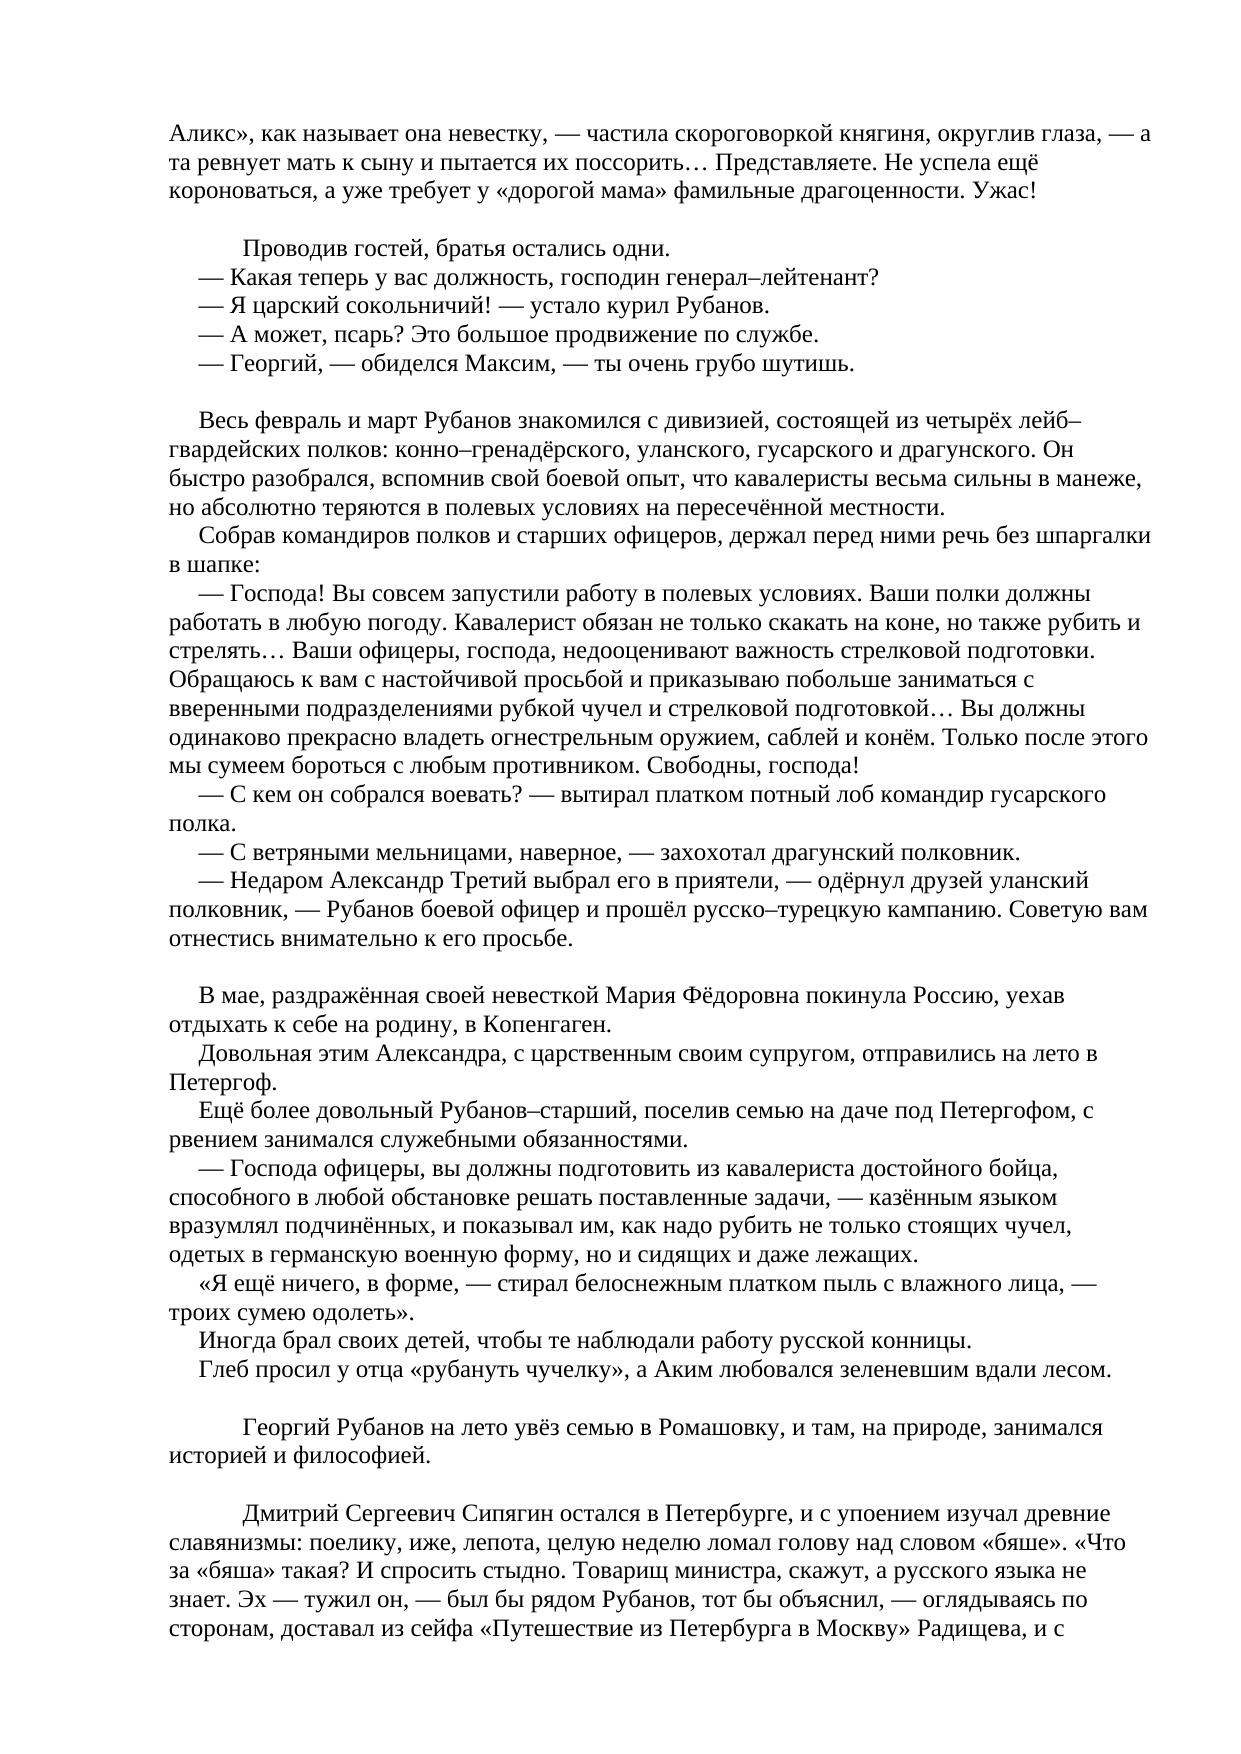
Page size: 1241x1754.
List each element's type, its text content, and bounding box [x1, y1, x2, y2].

text — С кем он собрался воевать? — вытирал платком потный лоб командир гусарского полка. [169, 779, 1152, 837]
text — Какая теперь у вас должность, господин генерал–лейтенант? [169, 262, 1152, 291]
text «Я ещё ничего, в форме, — стирал белоснежным платком пыль с влажного лица, — троих сумею одолеть». [169, 1268, 1152, 1326]
text Дмитрий Сергеевич Сипягин остался в Петербурге, и с упоением изучал древние славянизмы: поелику, иже, лепота, целую неделю ломал голову над словом «бяше». «Что за «бяша» такая? И спросить стыдно. Товарищ министра, скажут, а русского языка не знает. Эх — тужил он, — был бы рядом Рубанов, тот бы объяснил, — оглядываясь по сторонам, доставал из сейфа «Путешествие из Петербурга в Москву» Радищева, и с [169, 1498, 1152, 1642]
text Собрав командиров полков и старших офицеров, держал перед ними речь без шпаргалки в шапке: [169, 521, 1152, 578]
text Довольная этим Александра, с царственным своим супругом, отправились на лето в Петергоф. [169, 1038, 1152, 1096]
text — Господа! Вы совсем запустили работу в полевых условиях. Ваши полки должны работать в любую погоду. Кавалерист обязан не только скакать на коне, но также рубить и стрелять… Ваши офицеры, господа, недооценивают важность стрелковой подготовки. Обращаюсь к вам с настойчивой просьбой и приказываю побольше заниматься с вверенными подразделениями рубкой чучел и стрелковой подготовкой… Вы должны одинаково прекрасно владеть огнестрельным оружием, саблей и конём. Только после этого мы сумеем бороться с любым противником. Свободны, господа! [169, 578, 1152, 779]
text Весь февраль и март Рубанов знакомился с дивизией, состоящей из четырёх лейб–гвардейских полков: конно–гренадёрского, уланского, гусарского и драгунского. Он быстро разобрался, вспомнив свой боевой опыт, что кавалеристы весьма сильны в манеже, но абсолютно теряются в полевых условиях на пересечённой местности. [169, 406, 1152, 521]
text Проводив гостей, братья остались одни. [169, 233, 1152, 262]
text — Недаром Александр Третий выбрал его в приятели, — одёрнул друзей уланский полковник, — Рубанов боевой офицер и прошёл русско–турецкую кампанию. Советую вам отнестись внимательно к его просьбе. [169, 866, 1152, 952]
text Аликс», как называет она невестку, — частила скороговоркой княгиня, округлив глаза, — а та ревнует мать к сыну и пытается их поссорить… Представляете. Не успела ещё короноваться, а уже требует у «дорогой мама» фамильные драгоценности. Ужас! [169, 118, 1152, 204]
text — Георгий, — обиделся Максим, — ты очень грубо шутишь. [169, 348, 1152, 377]
text — С ветряными мельницами, наверное, — захохотал драгунский полковник. [169, 837, 1152, 866]
text Георгий Рубанов на лето увёз семью в Ромашовку, и там, на природе, занимался историей и философией. [169, 1412, 1152, 1469]
text В мае, раздражённая своей невесткой Мария Фёдоровна покинула Россию, уехав отдыхать к себе на родину, в Копенгаген. [169, 981, 1152, 1038]
text — А может, псарь? Это большое продвижение по службе. [169, 319, 1152, 348]
text Ещё более довольный Рубанов–старший, поселив семью на даче под Петергофом, с рвением занимался служебными обязанностями. [169, 1096, 1152, 1153]
text Иногда брал своих детей, чтобы те наблюдали работу русской конницы. [169, 1326, 1152, 1354]
text Глеб просил у отца «рубануть чучелку», а Аким любовался зеленевшим вдали лесом. [169, 1354, 1152, 1383]
text — Я царский сокольничий! — устало курил Рубанов. [169, 291, 1152, 319]
text — Господа офицеры, вы должны подготовить из кавалериста достойного бойца, способного в любой обстановке решать поставленные задачи, — казённым языком вразумлял подчинённых, и показывал им, как надо рубить не только стоящих чучел, одетых в германскую военную форму, но и сидящих и даже лежащих. [169, 1153, 1152, 1268]
